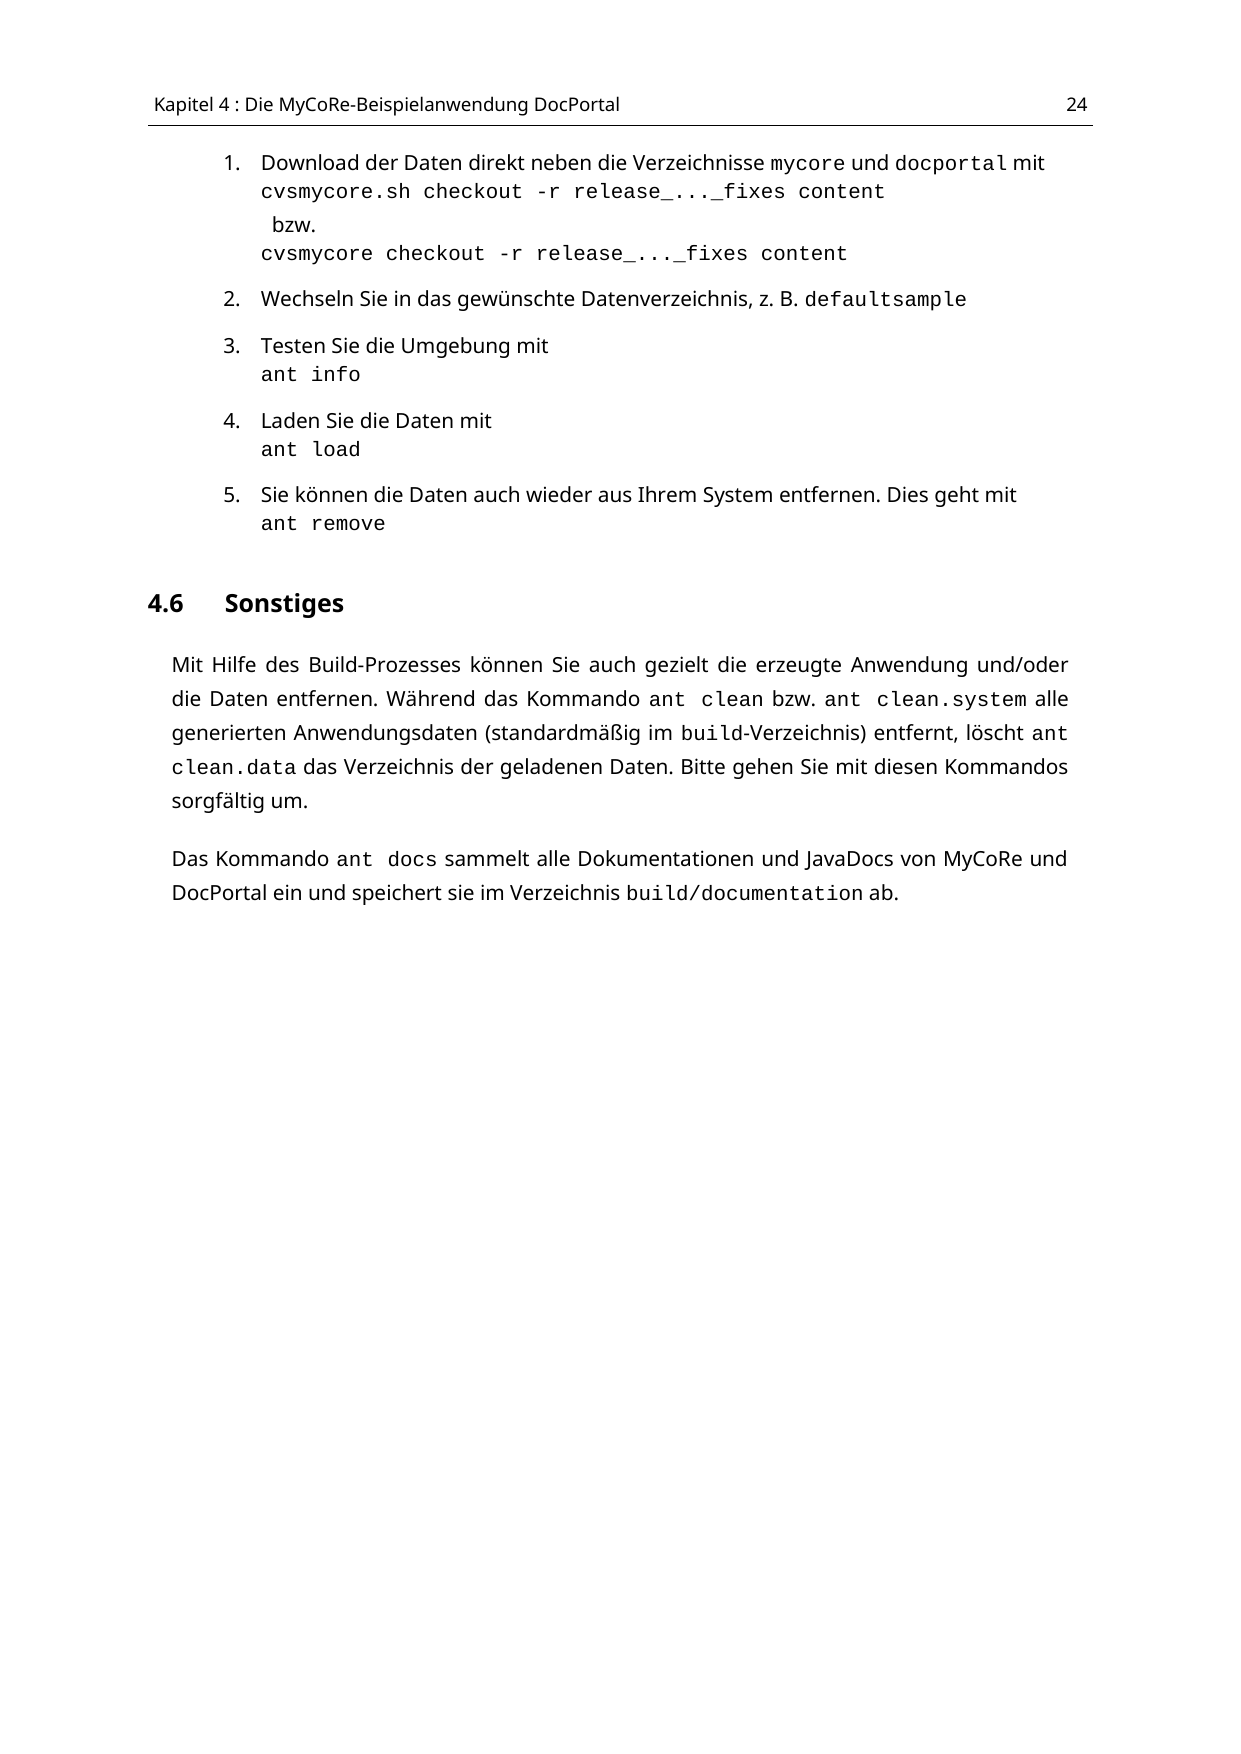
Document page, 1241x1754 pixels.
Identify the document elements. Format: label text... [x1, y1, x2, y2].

subtitle Sonstiges [148, 586, 1092, 619]
text Das Kommando ant docs sammelt alle Dokumentationen und JavaDocs von MyCoRe und DocPortal ein und speichert sie im Verzeichnis build/documentation ab. [171, 844, 1069, 906]
list Testen Sie die Umgebung mit ant info [185, 331, 1069, 388]
list Laden Sie die Daten mit ant load [185, 406, 1069, 462]
list Download der Daten direkt neben die Verzeichnisse mycore und docportal mit cvsmycore.sh checkout -r release_..._fixes content bzw. cvsmycore checkout -r release_..._fixes content [185, 148, 1069, 266]
list Wechseln Sie in das gewünschte Datenverzeichnis, z. B. defaultsample [185, 284, 1069, 313]
text Mit Hilfe des Build-Prozesses können Sie auch gezielt die erzeugte Anwendung und/oder die Daten entfernen. Während das Kommando ant clean bzw. ant clean.system alle generierten Anwendungsdaten (standardmäßig im build-Verzeichnis) entfernt, löscht ant clean.data das Verzeichnis der geladenen Daten. Bitte gehen Sie mit diesen Kommandos sorgfältig um. [171, 650, 1069, 814]
list Sie können die Daten auch wieder aus Ihrem System entfernen. Dies geht mit ant remove [185, 480, 1069, 537]
